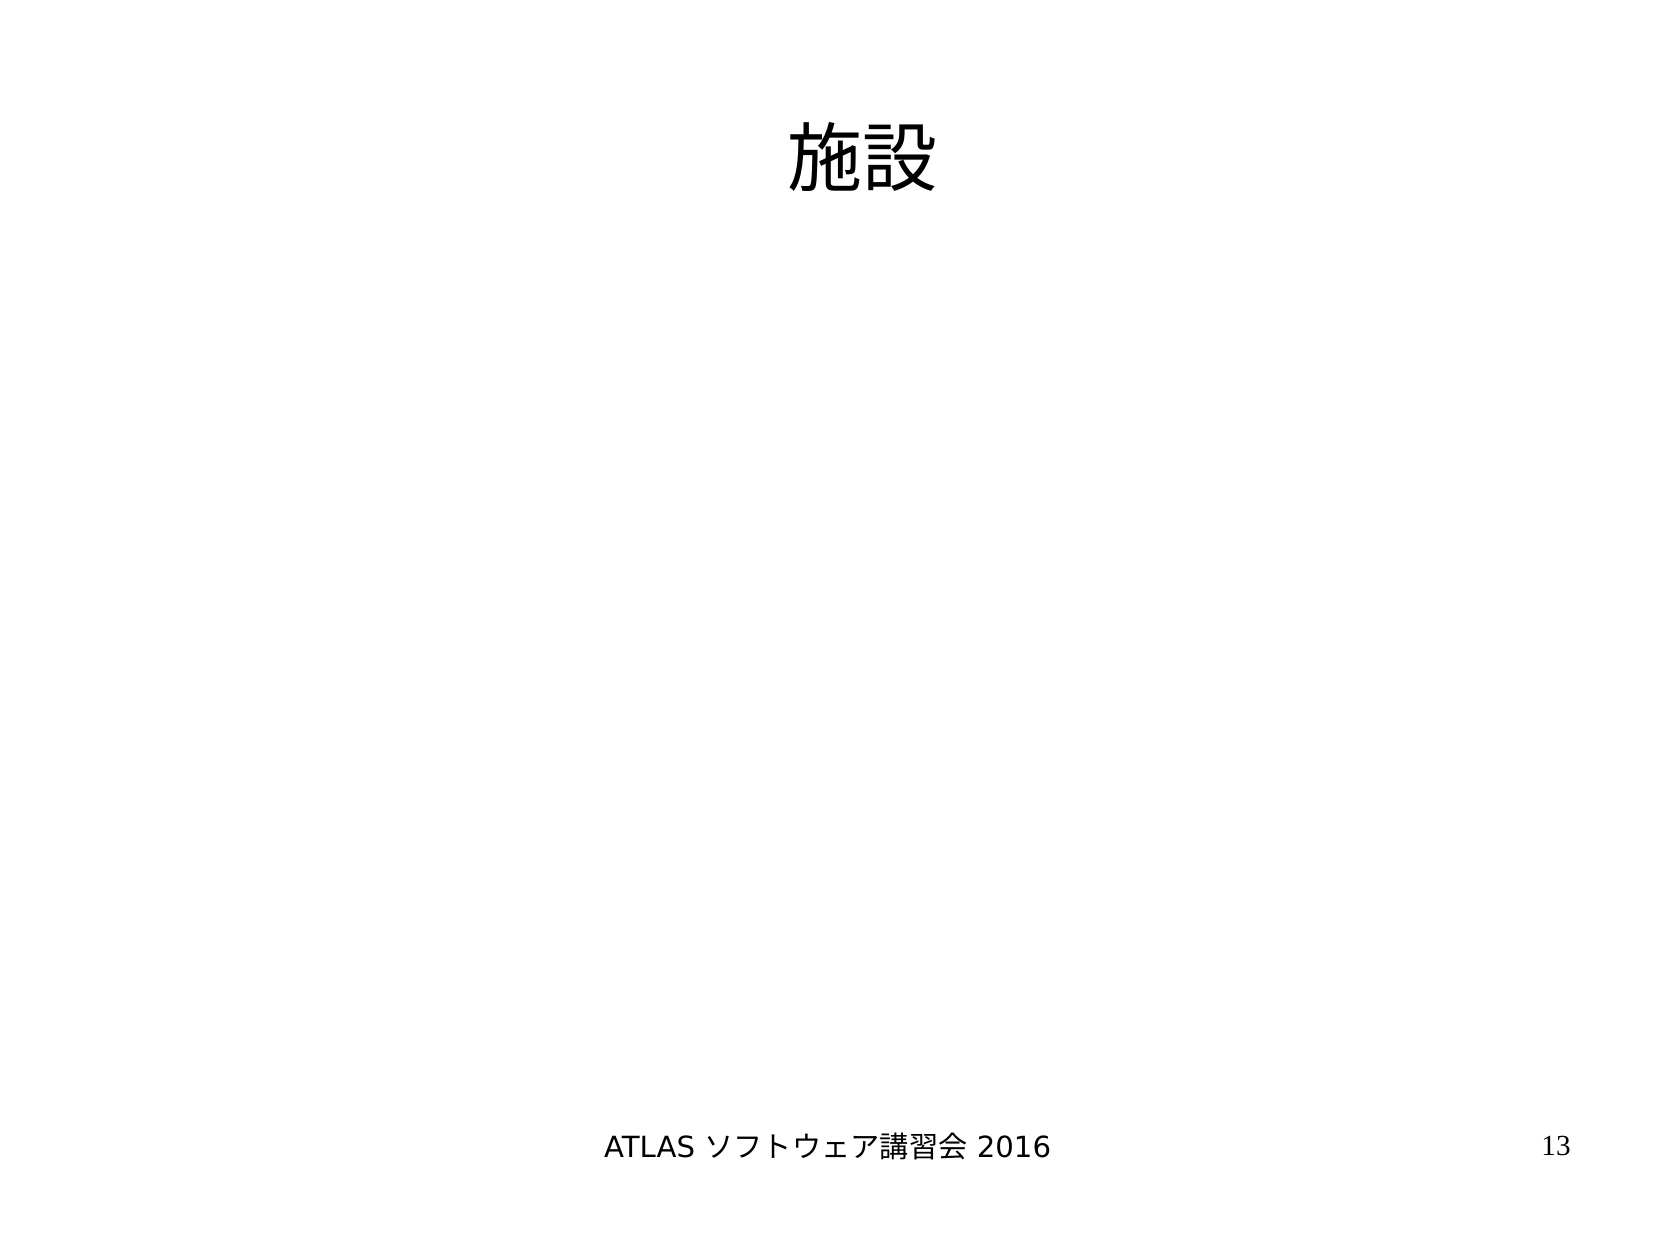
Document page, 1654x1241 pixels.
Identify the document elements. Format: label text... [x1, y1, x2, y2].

title 施設 [82, 49, 1571, 257]
